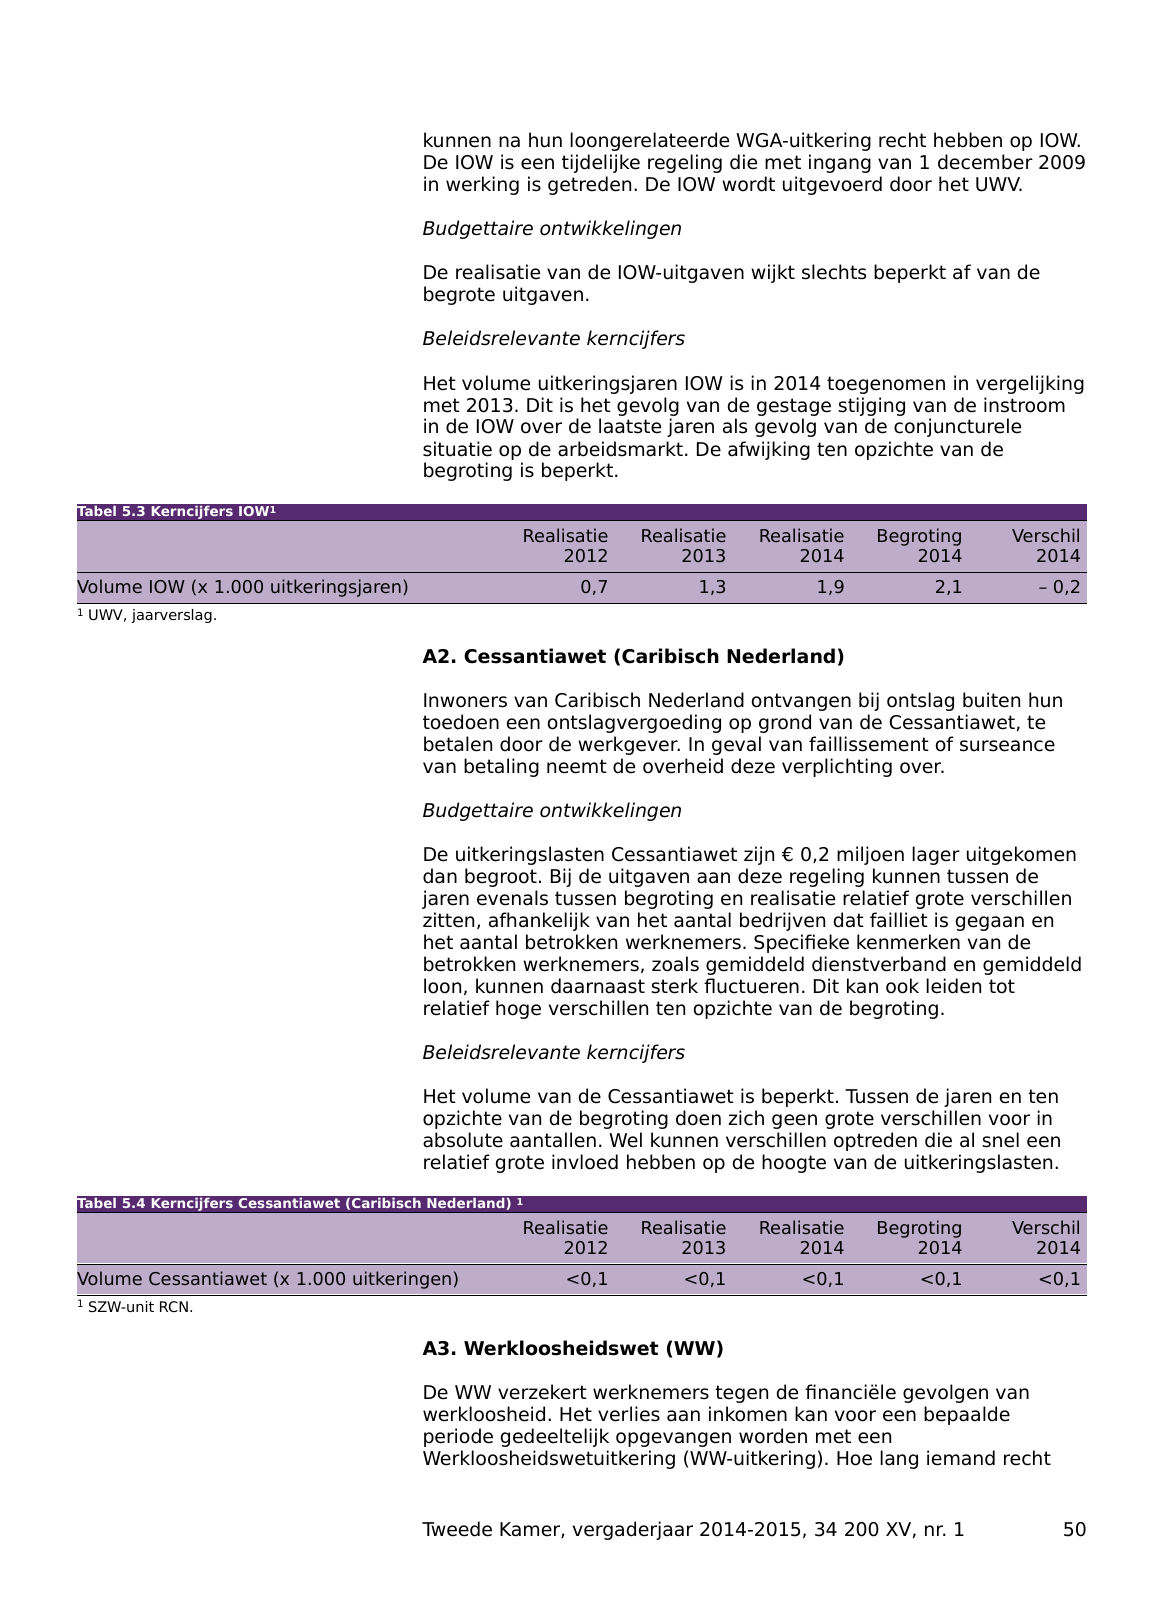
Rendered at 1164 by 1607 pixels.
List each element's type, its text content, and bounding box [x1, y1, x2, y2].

subtitle Budgettaire ontwikkelingen [422, 218, 1087, 240]
table_header Tabel 5.4 Kerncijfers Cessantiawet (Caribisch Nederland) 1 [77, 1196, 1087, 1212]
table_cell Verschil 2014 [969, 521, 1087, 572]
table_cell [77, 521, 496, 572]
table_cell Realisatie 2014 [732, 521, 850, 572]
table_cell 2,1 [850, 573, 968, 603]
text Het volume van de Cessantiawet is beperkt. Tussen de jaren en ten opzichte van de begroting doen zich geen grote verschillen voor in absolute aantallen. Wel kunnen verschillen optreden die al snel een relatief grote invloed hebben op de hoogte van de uitkeringslasten. [422, 1086, 1087, 1174]
table_cell Realisatie 2012 [496, 1213, 614, 1263]
table_cell 1 UWV, jaarverslag. [77, 604, 1087, 623]
table_cell 1,3 [614, 573, 732, 603]
table_cell Realisatie 2014 [732, 1213, 850, 1263]
table_cell 1 SZW-unit RCN. [77, 1296, 1087, 1315]
subtitle Beleidsrelevante kerncijfers [422, 1042, 1087, 1064]
table_cell Volume IOW (x 1.000 uitkeringsjaren) [77, 573, 496, 603]
subtitle A3. Werkloosheidswet (WW) [422, 1338, 1087, 1359]
text De realisatie van de IOW-uitgaven wijkt slechts beperkt af van de begrote uitgaven. [422, 262, 1087, 306]
subtitle Budgettaire ontwikkelingen [422, 800, 1087, 822]
table_header Tabel 5.3 Kerncijfers IOW1 [77, 504, 1087, 520]
table_cell <0,1 [614, 1265, 732, 1294]
table_cell 0,7 [496, 573, 614, 603]
table_cell Realisatie 2013 [614, 521, 732, 572]
table_cell <0,1 [496, 1265, 614, 1294]
table_cell <0,1 [732, 1265, 850, 1294]
text Het volume uitkeringsjaren IOW is in 2014 toegenomen in vergelijking met 2013. Dit is het gevolg van de gestage stijging van de instroom in de IOW over de laatste jaren als gevolg van de conjuncturele situatie op de arbeidsmarkt. De afwijking ten opzichte van de begroting is beperkt. [422, 372, 1087, 482]
table_cell Realisatie 2012 [496, 521, 614, 572]
table_cell Verschil 2014 [969, 1213, 1087, 1263]
table_cell Begroting 2014 [850, 1213, 968, 1263]
table_cell <0,1 [969, 1265, 1087, 1294]
text Inwoners van Caribisch Nederland ontvangen bij ontslag buiten hun toedoen een ontslagvergoeding op grond van de Cessantiawet, te betalen door de werkgever. In geval van faillissement of surseance van betaling neemt de overheid deze verplichting over. [422, 690, 1087, 778]
table_cell Begroting 2014 [850, 521, 968, 572]
table_cell – 0,2 [969, 573, 1087, 603]
table_cell <0,1 [850, 1265, 968, 1294]
subtitle Beleidsrelevante kerncijfers [422, 328, 1087, 350]
table_cell Volume Cessantiawet (x 1.000 uitkeringen) [77, 1265, 496, 1294]
table_cell 1,9 [732, 573, 850, 603]
subtitle A2. Cessantiawet (Caribisch Nederland) [422, 646, 1087, 668]
text De WW verzekert werknemers tegen de financiële gevolgen van werkloosheid. Het verlies aan inkomen kan voor een bepaalde periode gedeeltelijk opgevangen worden met een Werkloosheidswetuitkering (WW-uitkering). Hoe lang iemand recht [422, 1382, 1087, 1470]
table_cell Realisatie 2013 [614, 1213, 732, 1263]
text kunnen na hun loongerelateerde WGA-uitkering recht hebben op IOW. De IOW is een tijdelijke regeling die met ingang van 1 december 2009 in werking is getreden. De IOW wordt uitgevoerd door het UWV. [422, 130, 1087, 196]
table_cell [77, 1213, 496, 1263]
text De uitkeringslasten Cessantiawet zijn € 0,2 miljoen lager uitgekomen dan begroot. Bij de uitgaven aan deze regeling kunnen tussen de jaren evenals tussen begroting en realisatie relatief grote verschillen zitten, afhankelijk van het aantal bedrijven dat failliet is gegaan en het aantal betrokken werknemers. Specifieke kenmerken van de betrokken werknemers, zoals gemiddeld dienstverband en gemiddeld loon, kunnen daarnaast sterk fluctueren. Dit kan ook leiden tot relatief hoge verschillen ten opzichte van de begroting. [422, 844, 1087, 1020]
